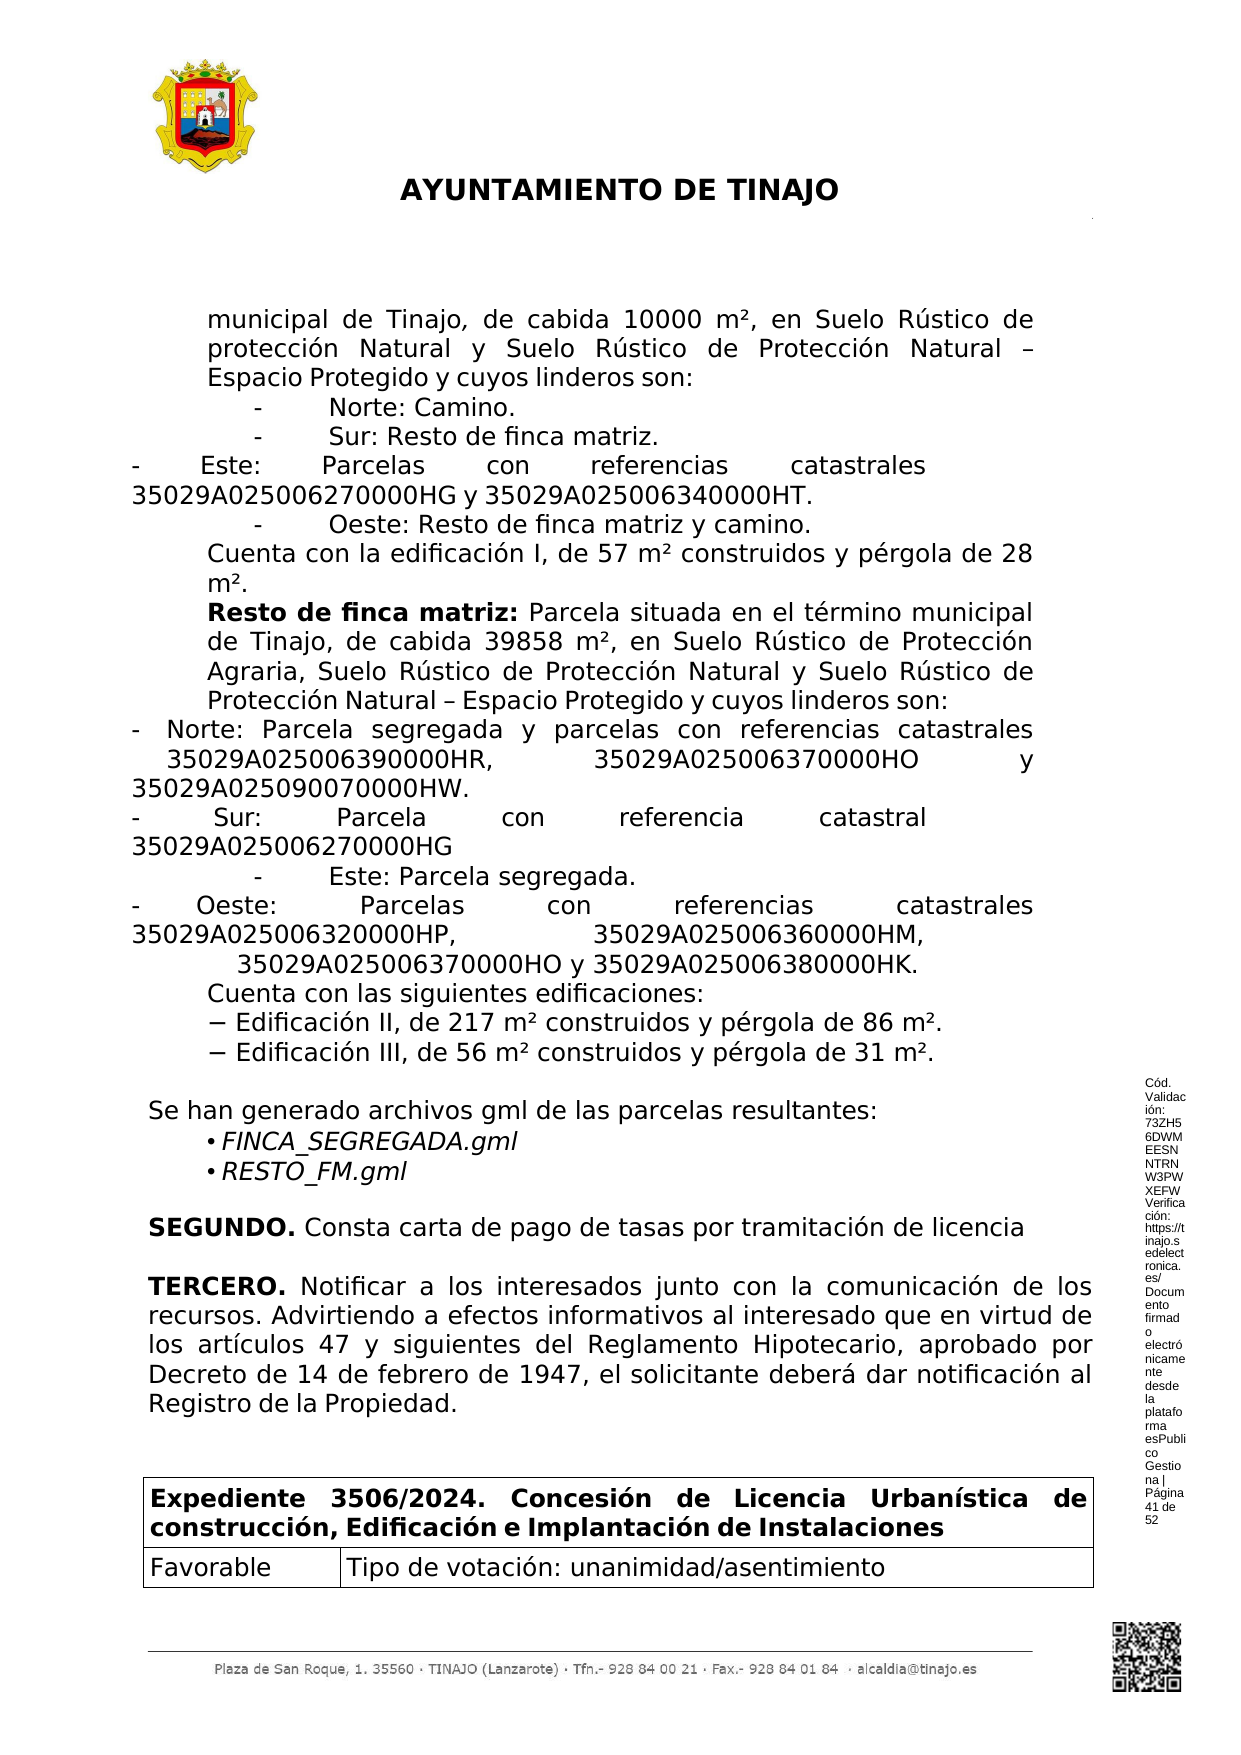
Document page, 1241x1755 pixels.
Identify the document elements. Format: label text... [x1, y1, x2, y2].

list Este: Parcela segregada. [253, 862, 1124, 891]
text SEGUNDO. Consta carta de pago de tasas por tramitación de licencia [148, 1213, 1124, 1243]
list FINCA_SEGREGADA.gml [207, 1126, 1124, 1156]
table_cell Tipo de votación: unanimidad/asentimiento [341, 1548, 1093, 1587]
text Cuenta con la edificación I, de 57 m² construidos y pérgola de 28 m². [207, 539, 1033, 598]
list Oeste: Resto de finca matriz y camino. [253, 510, 1124, 539]
list Norte: Parcela segregada y parcelas con referencias catastrales 35029A025006390000HR, 35029A025006370000HO y 35029A025090070000HW. [131, 715, 1034, 803]
list RESTO_FM.gml [207, 1156, 1124, 1186]
text municipal de Tinajo, de cabida 10000 m², en Suelo Rústico de protección Natural y Suelo Rústico de Protección Natural – Espacio Protegido y cuyos linderos son: [207, 305, 1034, 393]
text Documento firmado electrónicamente desde la plataforma esPublico Gestiona | Página 41 de 52 [1145, 1285, 1186, 1527]
text Cód. Validación: 73ZH56DWMEESNNTRNW3PWXEFW [1145, 1077, 1186, 1198]
text TERCERO. Notificar a los interesados junto con la comunicación de los recursos. Advirtiendo a efectos informativos al interesado que en virtud de los artículos 47 y siguientes del Reglamento Hipotecario, aprobado por Decreto de 14 de febrero de 1947, el solicitante deberá dar notificación al Registro de la Propiedad. [148, 1272, 1093, 1418]
text 35029A025006370000HO y 35029A025006380000HK. [236, 950, 1124, 979]
text − Edificación III, de 56 m² construidos y pérgola de 31 m². [207, 1038, 1124, 1067]
table_header Expediente 3506/2024. Concesión de Licencia Urbanística de construcción, Edificación e Implantación de Instalaciones [144, 1478, 1093, 1547]
text − Edificación II, de 217 m² construidos y pérgola de 86 m². [207, 1008, 1124, 1038]
list Oeste: Parcelas con referencias catastrales 35029A025006320000HP, 35029A025006360000HM, [131, 891, 1034, 950]
list Sur: Parcela con referencia catastral 35029A025006270000HG [131, 803, 1034, 862]
text Se han generado archivos gml de las parcelas resultantes: [148, 1096, 1124, 1126]
table_cell Favorable [144, 1548, 340, 1587]
list Sur: Resto de finca matriz. [253, 422, 1124, 451]
text Verificación: https://tinajo.sedelectronica.es/ [1145, 1198, 1186, 1285]
text Resto de finca matriz: Parcela situada en el término municipal de Tinajo, de cabida 39858 m², en Suelo Rústico de Protección Agraria, Suelo Rústico de Protección Natural y Suelo Rústico de Protección Natural – Espacio Protegido y cuyos linderos son: [207, 598, 1034, 715]
list Norte: Camino. [253, 393, 1124, 422]
text Cuenta con las siguientes edificaciones: [207, 979, 1124, 1008]
list Este: Parcelas con referencias catastrales 35029A025006270000HG y 35029A025006340000HT. [131, 451, 1034, 510]
